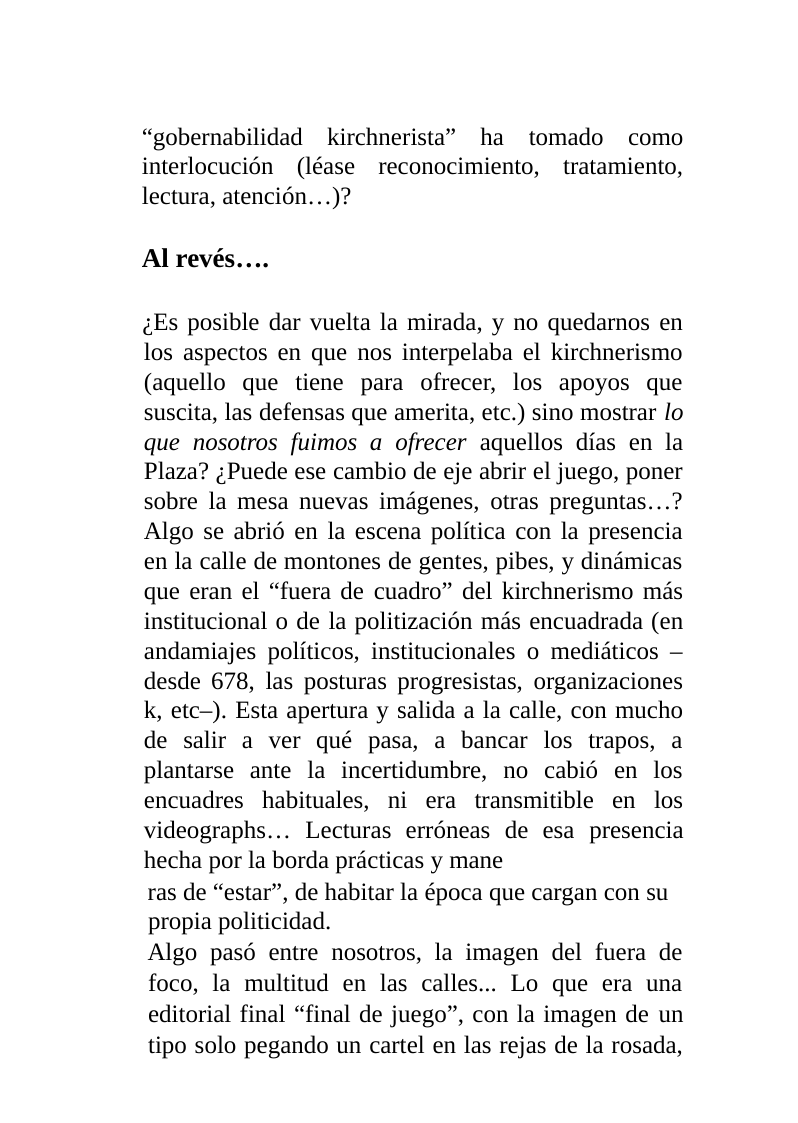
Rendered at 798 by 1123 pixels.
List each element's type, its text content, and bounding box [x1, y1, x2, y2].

text ras de “estar”, de habitar la época que cargan con su propia politicidad. [147, 877, 679, 935]
text “gobernabilidad kirchnerista” ha tomado como interlocución (léase reconocimiento, tratamiento, lectura, atención…)? [141, 122, 683, 210]
text Al revés…. [142, 242, 683, 273]
text ¿Es posible dar vuelta la mirada, y no quedarnos en los aspectos en que nos interpelaba el kirchnerismo (aquello que tiene para ofrecer, los apoyos que suscita, las defensas que amerita, etc.) sino mostrar lo que nosotros fuimos a ofrecer aquellos días en la Plaza? ¿Puede ese cambio de eje abrir el juego, poner sobre la mesa nuevas imágenes, otras preguntas…? Algo se abrió en la escena política con la presencia en la calle de montones de gentes, pibes, y dinámicas que eran el “fuera de cuadro” del kirchnerismo más institucional o de la politización más encuadrada (en andamiajes políticos, institucionales o mediáticos –desde 678, las posturas progresistas, organizaciones k, etc–). Esta apertura y salida a la calle, con mucho de salir a ver qué pasa, a bancar los trapos, a plantarse ante la incertidumbre, no cabió en los encuadres habituales, ni era transmitible en los videographs… Lecturas erróneas de esa presencia hecha por la borda prácticas y mane [142, 307, 683, 874]
text Algo pasó entre nosotros, la imagen del fuera de foco, la multitud en las calles... Lo que era una editorial final “final de juego”, con la imagen de un tipo solo pegando un cartel en las rejas de la rosada, [147, 937, 683, 1058]
